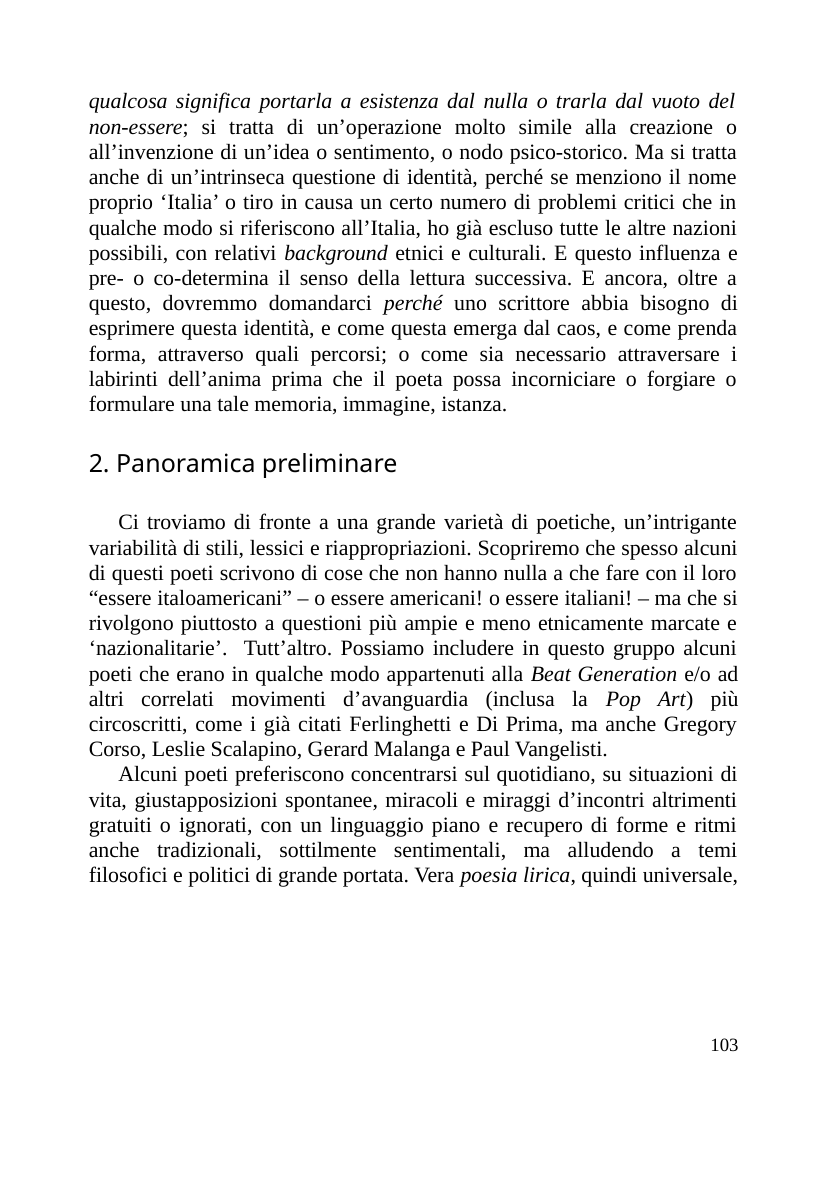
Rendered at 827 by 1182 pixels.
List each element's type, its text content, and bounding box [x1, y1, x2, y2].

text 2. Panoramica preliminare [88, 446, 738, 480]
text qualcosa significa portarla a esistenza dal nulla o trarla dal vuoto del non-essere; si tratta di un’operazione molto simile alla creazione o all’invenzione di un’idea o sentimento, o nodo psico-storico. Ma si tratta anche di un’intrinseca questione di identità, perché se menziono il nome proprio ‘Italia’ o tiro in causa un certo numero di problemi critici che in qualche modo si riferiscono all’Italia, ho già escluso tutte le altre nazioni possibili, con relativi background etnici e culturali. E questo influenza e pre- o co-determina il senso della lettura successiva. E ancora, oltre a questo, dovremmo domandarci perché uno scrittore abbia bisogno di esprimere questa identità, e come questa emerga dal caos, e come prenda forma, attraverso quali percorsi; o come sia necessario attraversare i labirinti dell’anima prima che il poeta possa incorniciare o forgiare o formulare una tale memoria, immagine, istanza. [88, 88, 738, 416]
text Alcuni poeti preferiscono concentrarsi sul quotidiano, su situazioni di vita, giustapposizioni spontanee, miracoli e miraggi d’incontri altrimenti gratuiti o ignorati, con un linguaggio piano e recupero di forme e ritmi anche tradizionali, sottilmente sentimentali, ma alludendo a temi filosofici e politici di grande portata. Vera poesia lirica, quindi universale, [88, 761, 738, 887]
text Ci troviamo di fronte a una grande varietà di poetiche, un’intrigante variabilità di stili, lessici e riappropriazioni. Scopriremo che spesso alcuni di questi poeti scrivono di cose che non hanno nulla a che fare con il loro “essere italoamericani” – o essere americani! o essere italiani! – ma che si rivolgono piuttosto a questioni più ampie e meno etnicamente marcate e ‘nazionalitarie’. Tutt’altro. Possiamo includere in questo gruppo alcuni poeti che erano in qualche modo appartenuti alla Beat Generation e/o ad altri correlati movimenti d’avanguardia (inclusa la Pop Art) più circoscritti, come i già citati Ferlinghetti e Di Prima, ma anche Gregory Corso, Leslie Scalapino, Gerard Malanga e Paul Vangelisti. [88, 509, 738, 761]
